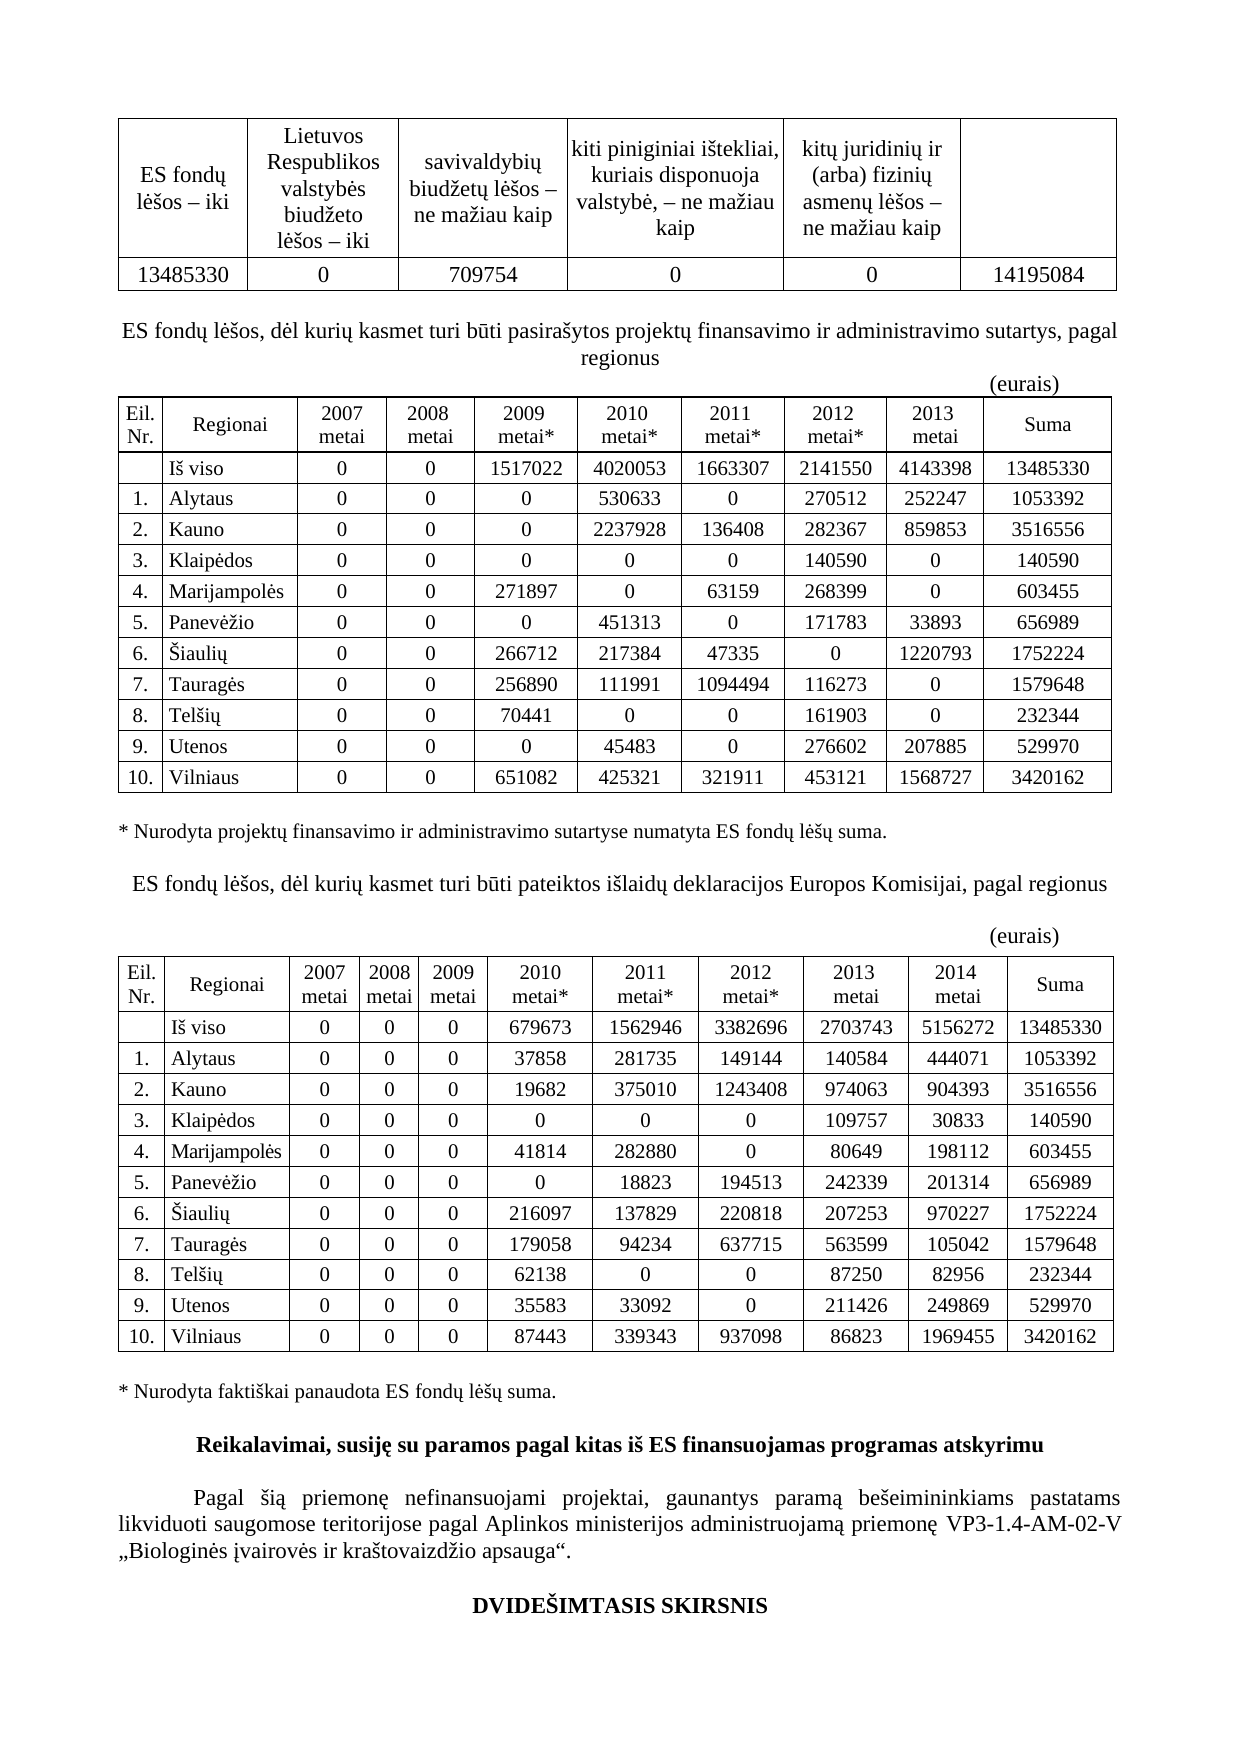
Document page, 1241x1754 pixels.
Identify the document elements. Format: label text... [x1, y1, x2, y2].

table_cell 19682 [488, 1074, 592, 1104]
table_header 2011 metai* [682, 398, 784, 451]
table_cell 904393 [909, 1074, 1007, 1104]
table_cell 7. [119, 669, 162, 699]
table_header 2007 metai [298, 398, 386, 451]
table_cell 679673 [488, 1012, 592, 1042]
table_cell 8. [119, 700, 162, 730]
table_cell 603455 [984, 576, 1111, 606]
table_cell 87443 [488, 1321, 592, 1351]
table_cell 30833 [909, 1105, 1007, 1135]
table_cell 1568727 [887, 762, 983, 792]
table_cell 3420162 [1008, 1321, 1113, 1351]
table_cell 0 [387, 607, 474, 637]
text (eurais) [118, 370, 1122, 396]
table_cell 13485330 [984, 453, 1111, 482]
table_cell 0 [419, 1136, 487, 1166]
table_header 2012 metai* [699, 957, 803, 1011]
table_cell 0 [360, 1321, 418, 1351]
table_cell 0 [387, 514, 474, 544]
table_cell 5. [119, 607, 162, 637]
table_cell 0 [682, 607, 784, 637]
table_header 2010 metai* [578, 398, 681, 451]
table_cell 0 [593, 1105, 698, 1135]
table_cell savivaldybių biudžetų lėšos – ne mažiau kaip [399, 119, 567, 257]
table_cell 651082 [475, 762, 577, 792]
table_cell 35583 [488, 1290, 592, 1320]
table_cell 0 [699, 1105, 803, 1135]
table_cell 0 [360, 1136, 418, 1166]
table_cell 109757 [804, 1105, 908, 1135]
table_cell 62138 [488, 1260, 592, 1289]
table_cell 136408 [682, 514, 784, 544]
table_cell 1752224 [984, 638, 1111, 668]
table_cell 0 [578, 576, 681, 606]
table_cell 0 [290, 1229, 359, 1258]
table_cell Klaipėdos [163, 545, 297, 575]
table_cell Lietuvos Respublikos valstybės biudžeto lėšos – iki [248, 119, 398, 257]
table_cell 82956 [909, 1260, 1007, 1289]
table_cell 0 [682, 484, 784, 513]
table_cell 0 [682, 731, 784, 761]
table_cell 140590 [1008, 1105, 1113, 1135]
table_cell 451313 [578, 607, 681, 637]
table_cell 1969455 [909, 1321, 1007, 1351]
table_cell 0 [419, 1198, 487, 1227]
table_cell Šiaulių [165, 1198, 289, 1227]
table_cell 321911 [682, 762, 784, 792]
table_cell 1562946 [593, 1012, 698, 1042]
table_cell 0 [887, 545, 983, 575]
table_cell 970227 [909, 1198, 1007, 1227]
table_cell 63159 [682, 576, 784, 606]
table_cell 149144 [699, 1043, 803, 1073]
text ES fondų lėšos, dėl kurių kasmet turi būti pateiktos išlaidų deklaracijos Europos Komisijai, pagal regionus [118, 869, 1122, 896]
table_header 2013 metai [804, 957, 908, 1011]
table_cell 0 [290, 1012, 359, 1042]
table_cell 220818 [699, 1198, 803, 1227]
table_cell 3. [119, 545, 162, 575]
table_cell 0 [475, 731, 577, 761]
text ES fondų lėšos, dėl kurių kasmet turi būti pasirašytos projektų finansavimo ir administravimo sutartys, pagal regionus [118, 317, 1122, 370]
table_cell 5156272 [909, 1012, 1007, 1042]
table_cell 282367 [785, 514, 886, 544]
table_cell 2. [119, 1074, 164, 1104]
table_cell 111991 [578, 669, 681, 699]
table_cell 0 [298, 484, 386, 513]
table_cell 10. [119, 1321, 164, 1351]
table_cell 3382696 [699, 1012, 803, 1042]
table_cell 271897 [475, 576, 577, 606]
table_cell 0 [248, 258, 398, 290]
table_cell 0 [387, 484, 474, 513]
table_cell Tauragės [165, 1229, 289, 1258]
table_cell 529970 [984, 731, 1111, 761]
table_cell 4143398 [887, 453, 983, 482]
table_cell Telšių [165, 1260, 289, 1289]
table_cell 0 [298, 700, 386, 730]
table_cell 194513 [699, 1167, 803, 1197]
table_cell 0 [387, 762, 474, 792]
table_cell 0 [298, 607, 386, 637]
table_cell Alytaus [165, 1043, 289, 1073]
table_cell 0 [298, 731, 386, 761]
table_cell Vilniaus [165, 1321, 289, 1351]
table_header 2009 metai* [475, 398, 577, 451]
table_cell kitų juridinių ir (arba) fizinių asmenų lėšos – ne mažiau kaip [784, 119, 960, 257]
text * Nurodyta projektų finansavimo ir administravimo sutartyse numatyta ES fondų lėšų suma. [118, 819, 1122, 843]
table_cell Panevėžio [165, 1167, 289, 1197]
table_cell 266712 [475, 638, 577, 668]
table_cell 0 [419, 1229, 487, 1258]
text * Nurodyta faktiškai panaudota ES fondų lėšų suma. [118, 1379, 1122, 1403]
table_cell 859853 [887, 514, 983, 544]
text Pagal šią priemonę nefinansuojami projektai, gaunantys paramą bešeimininkiams pastatams likviduoti saugomose teritorijose pagal Aplinkos ministerijos administruojamą priemonę VP3-1.4-AM-02-V „Biologinės įvairovės ir kraštovaizdžio apsauga“. [118, 1484, 1122, 1563]
table_header 2007 metai [290, 957, 359, 1011]
table_header Eil. Nr. [119, 957, 164, 1011]
table_cell 137829 [593, 1198, 698, 1227]
table_header 2011 metai* [593, 957, 698, 1011]
table_cell 0 [699, 1290, 803, 1320]
table_cell Telšių [163, 700, 297, 730]
table_header 2008 metai [387, 398, 474, 451]
table_cell 3420162 [984, 762, 1111, 792]
table_cell 70441 [475, 700, 577, 730]
table_cell 0 [785, 638, 886, 668]
table_cell 86823 [804, 1321, 908, 1351]
table_cell 94234 [593, 1229, 698, 1258]
table_cell 1220793 [887, 638, 983, 668]
table_cell 1663307 [682, 453, 784, 482]
table_cell 276602 [785, 731, 886, 761]
table_cell 198112 [909, 1136, 1007, 1166]
table_cell 0 [360, 1043, 418, 1073]
table_cell 2237928 [578, 514, 681, 544]
table_cell 0 [682, 700, 784, 730]
table_cell 0 [699, 1260, 803, 1289]
table_cell Utenos [163, 731, 297, 761]
table_cell 282880 [593, 1136, 698, 1166]
table_cell 529970 [1008, 1290, 1113, 1320]
table_cell 0 [887, 669, 983, 699]
table_cell 4. [119, 1136, 164, 1166]
table_cell 656989 [1008, 1167, 1113, 1197]
table_cell 0 [475, 545, 577, 575]
table_cell Panevėžio [163, 607, 297, 637]
table_cell 9. [119, 1290, 164, 1320]
table_header 2008 metai [360, 957, 418, 1011]
table_cell 0 [419, 1290, 487, 1320]
table_cell 974063 [804, 1074, 908, 1104]
table_cell 0 [290, 1290, 359, 1320]
table_header Suma [984, 398, 1111, 451]
table_cell 656989 [984, 607, 1111, 637]
table_cell 7. [119, 1229, 164, 1258]
table_cell 2141550 [785, 453, 886, 482]
table_cell 0 [419, 1321, 487, 1351]
table_cell 0 [298, 576, 386, 606]
table_cell 0 [360, 1167, 418, 1197]
table_cell Iš viso [163, 453, 297, 482]
table_cell 709754 [399, 258, 567, 290]
table_cell 563599 [804, 1229, 908, 1258]
table_cell 0 [387, 700, 474, 730]
table_header [961, 119, 1116, 257]
table_cell 45483 [578, 731, 681, 761]
table_cell 0 [360, 1229, 418, 1258]
table_cell 0 [360, 1290, 418, 1320]
table_cell 0 [887, 700, 983, 730]
table_cell 216097 [488, 1198, 592, 1227]
table_cell 270512 [785, 484, 886, 513]
table_cell 0 [290, 1136, 359, 1166]
table_cell kiti piniginiai ištekliai, kuriais disponuoja valstybė, – ne mažiau kaip [568, 119, 783, 257]
table_cell 0 [419, 1043, 487, 1073]
table_cell 0 [682, 545, 784, 575]
table_header 2009 metai [419, 957, 487, 1011]
table_cell Klaipėdos [165, 1105, 289, 1135]
table_cell 0 [290, 1105, 359, 1135]
table_header 2010 metai* [488, 957, 592, 1011]
table_cell 1243408 [699, 1074, 803, 1104]
table_cell 0 [360, 1105, 418, 1135]
table_cell 0 [419, 1105, 487, 1135]
table_cell 0 [298, 638, 386, 668]
table_cell 4. [119, 576, 162, 606]
table_cell [119, 1012, 164, 1042]
table_cell 6. [119, 638, 162, 668]
table_cell 80649 [804, 1136, 908, 1166]
table_cell Tauragės [163, 669, 297, 699]
table_cell 0 [387, 731, 474, 761]
table_cell 140584 [804, 1043, 908, 1073]
table_header Suma [1008, 957, 1113, 1011]
table_cell 252247 [887, 484, 983, 513]
table_cell 937098 [699, 1321, 803, 1351]
table_cell 425321 [578, 762, 681, 792]
table_cell 0 [298, 514, 386, 544]
table_cell [119, 453, 162, 482]
table_cell 140590 [785, 545, 886, 575]
table_cell 1053392 [984, 484, 1111, 513]
table_cell 0 [290, 1167, 359, 1197]
table_cell 3. [119, 1105, 164, 1135]
table_cell 207253 [804, 1198, 908, 1227]
table_cell 179058 [488, 1229, 592, 1258]
table_cell 339343 [593, 1321, 698, 1351]
table_cell 13485330 [119, 258, 247, 290]
table_cell 1. [119, 1043, 164, 1073]
table_cell 0 [387, 638, 474, 668]
table_cell 8. [119, 1260, 164, 1289]
table_cell 9. [119, 731, 162, 761]
table_cell 232344 [1008, 1260, 1113, 1289]
table_cell 3516556 [1008, 1074, 1113, 1104]
table_cell 0 [568, 258, 783, 290]
table_cell 1517022 [475, 453, 577, 482]
table_cell 207885 [887, 731, 983, 761]
table_cell 0 [419, 1074, 487, 1104]
table_cell Marijampolės [163, 576, 297, 606]
table_cell 161903 [785, 700, 886, 730]
table_header Regionai [165, 957, 289, 1011]
table_cell Alytaus [163, 484, 297, 513]
table_cell Kauno [163, 514, 297, 544]
table_header 2013 metai [887, 398, 983, 451]
table_cell 0 [360, 1260, 418, 1289]
table_cell 0 [887, 576, 983, 606]
table_cell 0 [419, 1260, 487, 1289]
table_cell 0 [475, 607, 577, 637]
table_cell 0 [387, 453, 474, 482]
table_cell 1. [119, 484, 162, 513]
table_cell Vilniaus [163, 762, 297, 792]
table_cell 14195084 [961, 258, 1116, 290]
table_cell 1053392 [1008, 1043, 1113, 1073]
table_cell 0 [419, 1167, 487, 1197]
table_cell 6. [119, 1198, 164, 1227]
text Reikalavimai, susiję su paramos pagal kitas iš ES finansuojamas programas atskyrimu [118, 1431, 1122, 1458]
table_cell 256890 [475, 669, 577, 699]
table_cell 453121 [785, 762, 886, 792]
table_header Eil. Nr. [119, 398, 162, 451]
table_cell 637715 [699, 1229, 803, 1258]
table_cell 0 [488, 1105, 592, 1135]
table_cell Marijampolės [165, 1136, 289, 1166]
table_cell 18823 [593, 1167, 698, 1197]
table_cell Utenos [165, 1290, 289, 1320]
table_cell 0 [387, 669, 474, 699]
table_cell 201314 [909, 1167, 1007, 1197]
table_cell 3516556 [984, 514, 1111, 544]
table_cell 33092 [593, 1290, 698, 1320]
table_cell 0 [699, 1136, 803, 1166]
table_cell 0 [387, 545, 474, 575]
table_cell 249869 [909, 1290, 1007, 1320]
table_cell 0 [290, 1198, 359, 1227]
table_cell Iš viso [165, 1012, 289, 1042]
table_cell 211426 [804, 1290, 908, 1320]
table_cell 242339 [804, 1167, 908, 1197]
table_cell 0 [419, 1012, 487, 1042]
table_cell 33893 [887, 607, 983, 637]
table_cell Kauno [165, 1074, 289, 1104]
table_cell 268399 [785, 576, 886, 606]
table_cell 0 [360, 1012, 418, 1042]
table_cell 2703743 [804, 1012, 908, 1042]
table_cell 1579648 [1008, 1229, 1113, 1258]
table_cell 0 [475, 484, 577, 513]
table_cell 232344 [984, 700, 1111, 730]
table_cell 47335 [682, 638, 784, 668]
table_cell 530633 [578, 484, 681, 513]
table_cell 1579648 [984, 669, 1111, 699]
table_cell 37858 [488, 1043, 592, 1073]
table_cell 0 [298, 545, 386, 575]
table_cell 0 [593, 1260, 698, 1289]
table_cell 13485330 [1008, 1012, 1113, 1042]
table_cell 2. [119, 514, 162, 544]
table_cell 0 [784, 258, 960, 290]
text (eurais) [118, 922, 1122, 949]
table_cell 0 [387, 576, 474, 606]
table_cell 444071 [909, 1043, 1007, 1073]
table_cell 0 [298, 669, 386, 699]
table_cell 0 [290, 1074, 359, 1104]
table_cell ES fondų lėšos – iki [119, 119, 247, 257]
table_cell 0 [360, 1074, 418, 1104]
table_header 2014 metai [909, 957, 1007, 1011]
table_cell 603455 [1008, 1136, 1113, 1166]
table_header Regionai [163, 398, 297, 451]
table_cell 281735 [593, 1043, 698, 1073]
table_cell 0 [298, 762, 386, 792]
table_cell 116273 [785, 669, 886, 699]
table_cell 105042 [909, 1229, 1007, 1258]
table_cell 0 [290, 1043, 359, 1073]
table_cell 140590 [984, 545, 1111, 575]
text DVIDEŠIMTASIS SKIRSNIS [118, 1592, 1122, 1618]
table_header 2012 metai* [785, 398, 886, 451]
table_cell 0 [298, 453, 386, 482]
table_cell 0 [290, 1260, 359, 1289]
table_cell 0 [578, 545, 681, 575]
table_cell 0 [360, 1198, 418, 1227]
table_cell 0 [475, 514, 577, 544]
table_cell Šiaulių [163, 638, 297, 668]
table_cell 1752224 [1008, 1198, 1113, 1227]
table_cell 217384 [578, 638, 681, 668]
table_cell 1094494 [682, 669, 784, 699]
table_cell 87250 [804, 1260, 908, 1289]
table_cell 4020053 [578, 453, 681, 482]
table_cell 171783 [785, 607, 886, 637]
table_cell 41814 [488, 1136, 592, 1166]
table_cell 375010 [593, 1074, 698, 1104]
table_cell 5. [119, 1167, 164, 1197]
table_cell 10. [119, 762, 162, 792]
table_cell 0 [488, 1167, 592, 1197]
table_cell 0 [578, 700, 681, 730]
table_cell 0 [290, 1321, 359, 1351]
